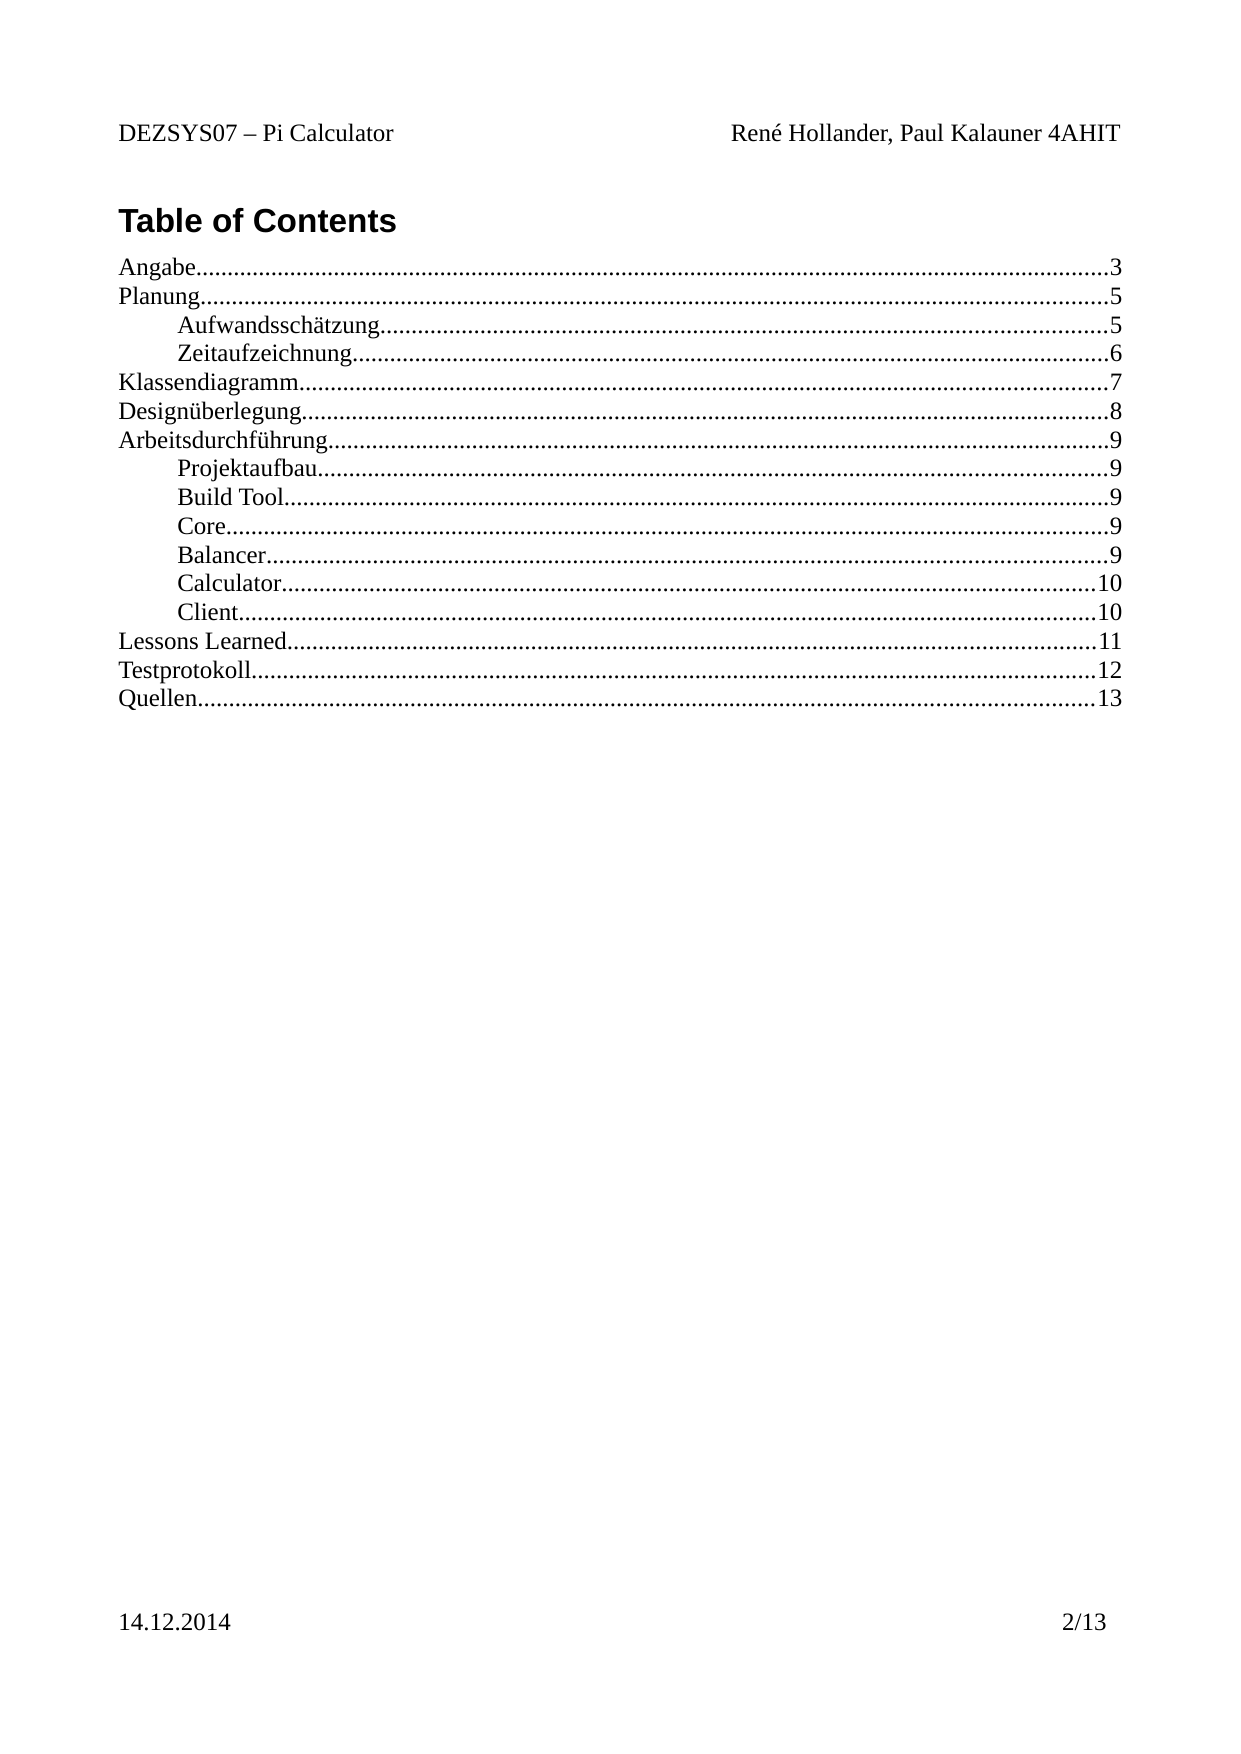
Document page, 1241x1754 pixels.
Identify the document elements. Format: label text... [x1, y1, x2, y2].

text Balancer 9 [177, 540, 1122, 568]
text Testprotokoll 12 [118, 655, 1122, 683]
text Quellen 13 [118, 683, 1122, 712]
text Calculator 10 [177, 568, 1122, 597]
text Aufwandsschätzung 5 [177, 310, 1122, 338]
text Planung 5 [118, 281, 1122, 310]
text Projektaufbau 9 [177, 453, 1122, 482]
subtitle Table of Contents [118, 201, 1122, 240]
text Klassendiagramm 7 [118, 367, 1122, 396]
text Arbeitsdurchführung 9 [118, 425, 1122, 453]
text Zeitaufzeichnung 6 [177, 338, 1122, 367]
text Angabe 3 [118, 252, 1122, 281]
text Core 9 [177, 511, 1122, 540]
text Lessons Learned 11 [118, 626, 1122, 655]
text Client 10 [177, 597, 1122, 626]
text Build Tool 9 [177, 482, 1122, 511]
text Designüberlegung 8 [118, 396, 1122, 425]
